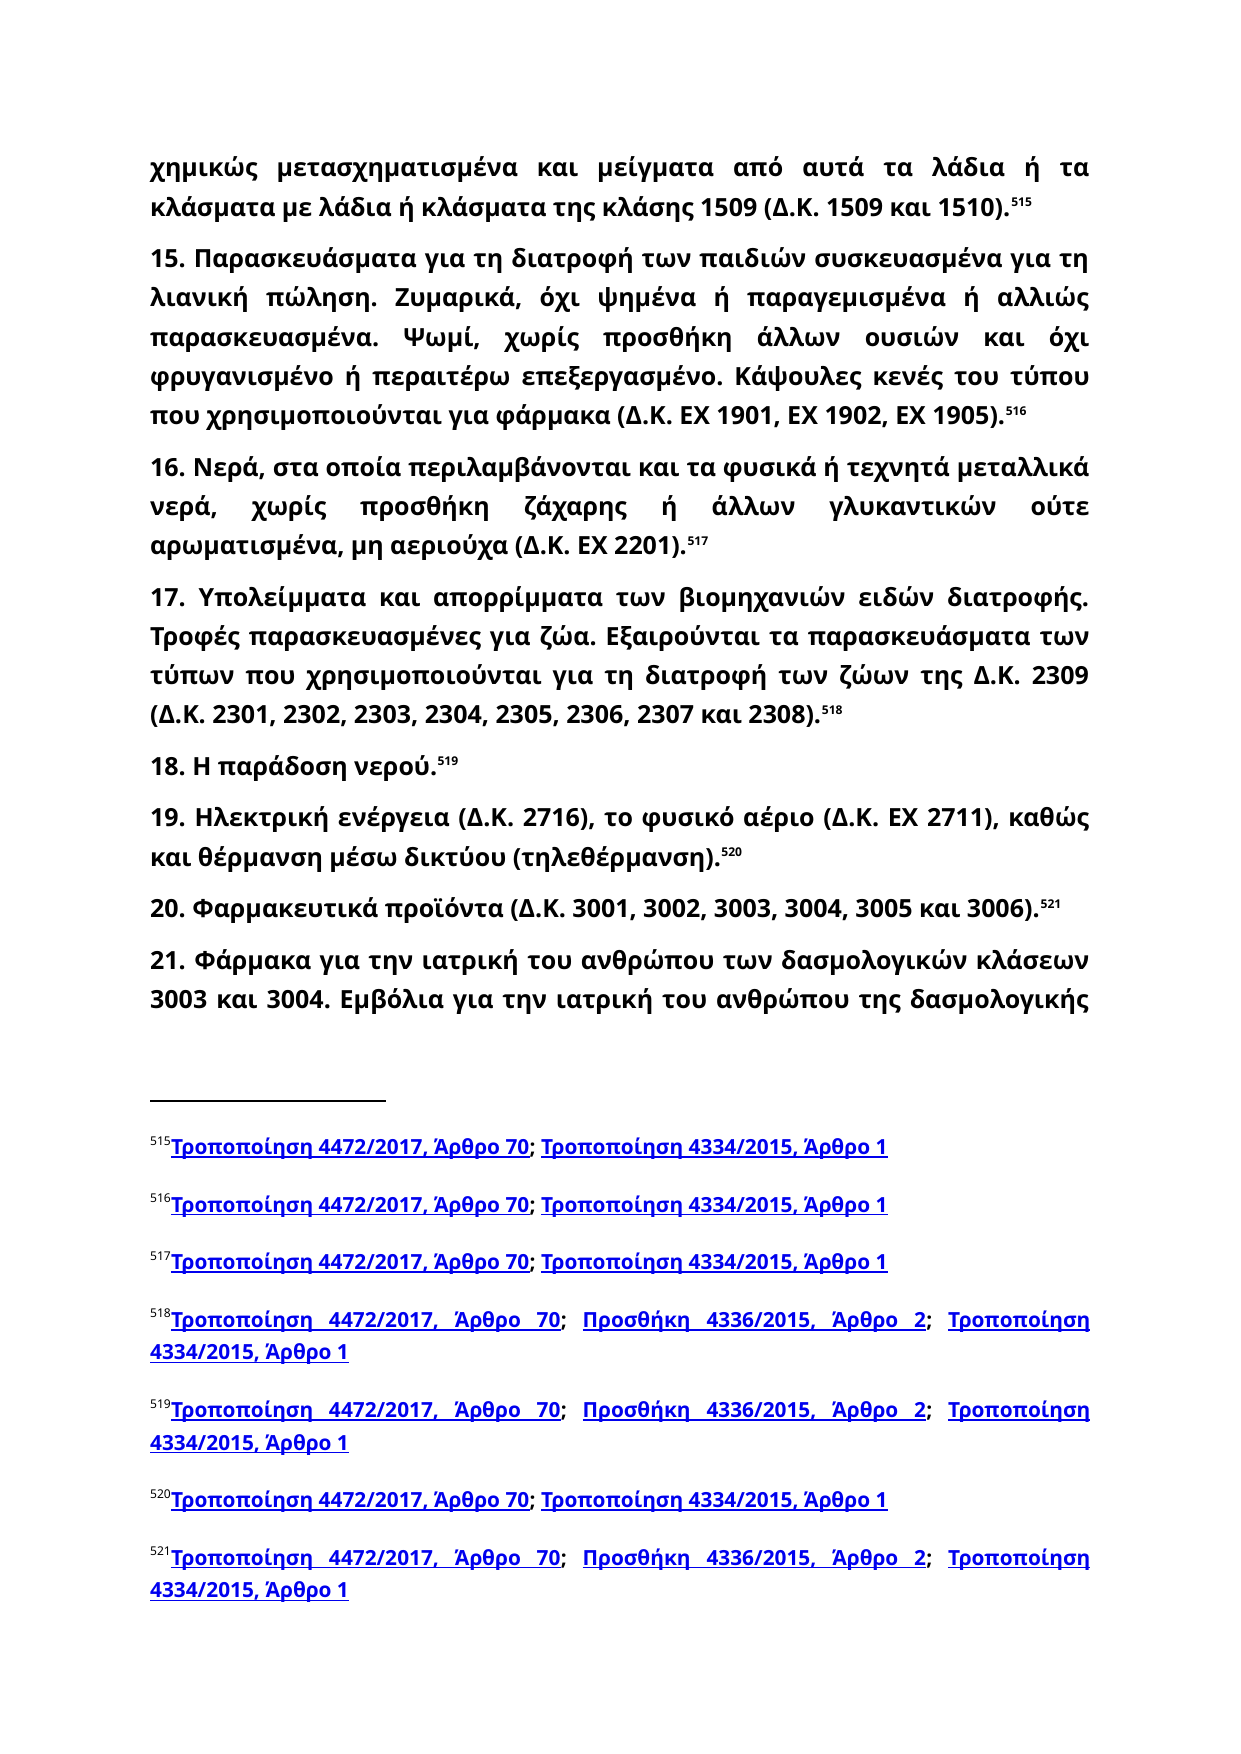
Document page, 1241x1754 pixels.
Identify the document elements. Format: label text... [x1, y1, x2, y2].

text Τροποποίηση 4472/2017, Άρθρο 70; Τροποποίηση 4334/2015, Άρθρο 1 [150, 1485, 1090, 1514]
text Τροποποίηση 4472/2017, Άρθρο 70; Τροποποίηση 4334/2015, Άρθρο 1 [150, 1132, 1090, 1161]
text 15. Παρασκευάσματα για τη διατροφή των παιδιών συσκευασμένα για τη λιανική πώληση. Ζυμαρικά, όχι ψημένα ή παραγεμισμένα ή αλλιώς παρασκευασμένα. Ψωμί, χωρίς προσθήκη άλλων ουσιών και όχι φρυγανισμένο ή περαιτέρω επεξεργασμένο. Κάψουλες κενές του τύπου που χρησιμοποιούνται για φάρμακα (Δ.Κ. ΕΧ 1901, ΕΧ 1902, ΕΧ 1905). [150, 241, 1090, 432]
text 19. Ηλεκτρική ενέργεια (Δ.Κ. 2716), το φυσικό αέριο (Δ.Κ. ΕΧ 2711), καθώς και θέρμανση μέσω δικτύου (τηλεθέρμανση). [150, 800, 1090, 873]
text 21. Φάρμακα για την ιατρική του ανθρώπου των δασμολογικών κλάσεων 3003 και 3004. Εμβόλια για την ιατρική του ανθρώπου της δασμολογικής [150, 942, 1090, 1016]
text Τροποποίηση 4472/2017, Άρθρο 70; Προσθήκη 4336/2015, Άρθρο 2; Τροποποίηση 4334/2015, Άρθρο 1 [150, 1543, 1090, 1604]
text Τροποποίηση 4472/2017, Άρθρο 70; Τροποποίηση 4334/2015, Άρθρο 1 [150, 1190, 1090, 1218]
text Τροποποίηση 4472/2017, Άρθρο 70; Προσθήκη 4336/2015, Άρθρο 2; Τροποποίηση 4334/2015, Άρθρο 1 [150, 1305, 1090, 1366]
text χημικώς μετασχηματισμένα και μείγματα από αυτά τα λάδια ή τα κλάσματα με λάδια ή κλάσματα της κλάσης 1509 (Δ.Κ. 1509 και 1510). [150, 150, 1090, 223]
text 20. Φαρμακευτικά προϊόντα (Δ.Κ. 3001, 3002, 3003, 3004, 3005 και 3006). [150, 891, 1090, 925]
text 16. Νερά, στα οποία περιλαμβάνονται και τα φυσικά ή τεχνητά μεταλλικά νερά, χωρίς προσθήκη ζάχαρης ή άλλων γλυκαντικών ούτε αρωματισμένα, μη αεριούχα (Δ.Κ. ΕΧ 2201). [150, 449, 1090, 562]
text Τροποποίηση 4472/2017, Άρθρο 70; Προσθήκη 4336/2015, Άρθρο 2; Τροποποίηση 4334/2015, Άρθρο 1 [150, 1395, 1090, 1456]
text 17. Υπολείμματα και απορρίμματα των βιομηχανιών ειδών διατροφής. Τροφές παρασκευασμένες για ζώα. Εξαιρούνται τα παρασκευάσματα των τύπων που χρησιμοποιούνται για τη διατροφή των ζώων της Δ.Κ. 2309 (Δ.Κ. 2301, 2302, 2303, 2304, 2305, 2306, 2307 και 2308). [150, 579, 1090, 731]
text 18. Η παράδοση νερού. [150, 748, 1090, 782]
text Τροποποίηση 4472/2017, Άρθρο 70; Τροποποίηση 4334/2015, Άρθρο 1 [150, 1247, 1090, 1276]
